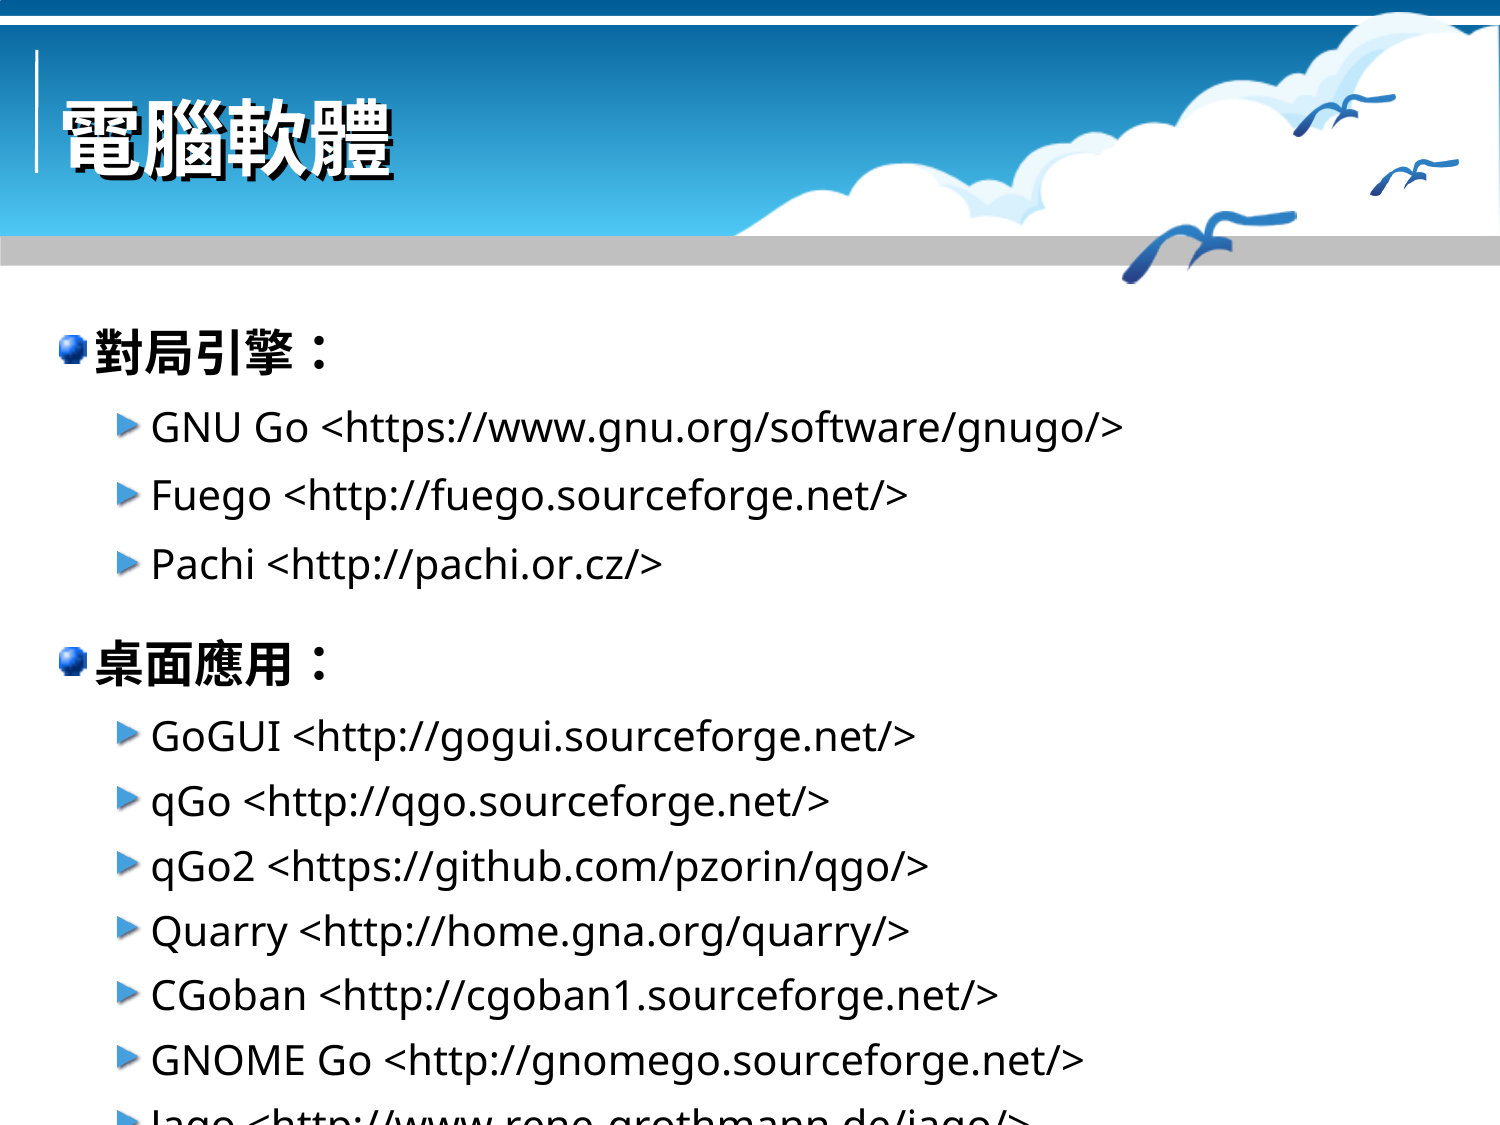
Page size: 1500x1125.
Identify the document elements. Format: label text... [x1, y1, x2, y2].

picture [730, 12, 1500, 284]
list 對局引擎： GNU Go <https://www.gnu.org/software/gnugo/> Fuego <http://fuego.sourceforge.net/> Pachi <http://pachi.or.cz/> 桌面應用： GoGUI <http://gogui.sourceforge.net/> qGo <http://qgo.sourceforge.net/> qGo2 <https://github.com/pzorin/qgo/> Quarry <http://home.gna.org/quarry/> CGoban <http://cgoban1.sourceforge.net/> GNOME Go <http://gnomego.sourceforge.net/> Jago <http://www.rene-grothmann.de/jago/> CGoban3 <https://www.gokgs.com/download.jsp> [59, 312, 1447, 1123]
title 電腦軟體 [59, 86, 1465, 186]
